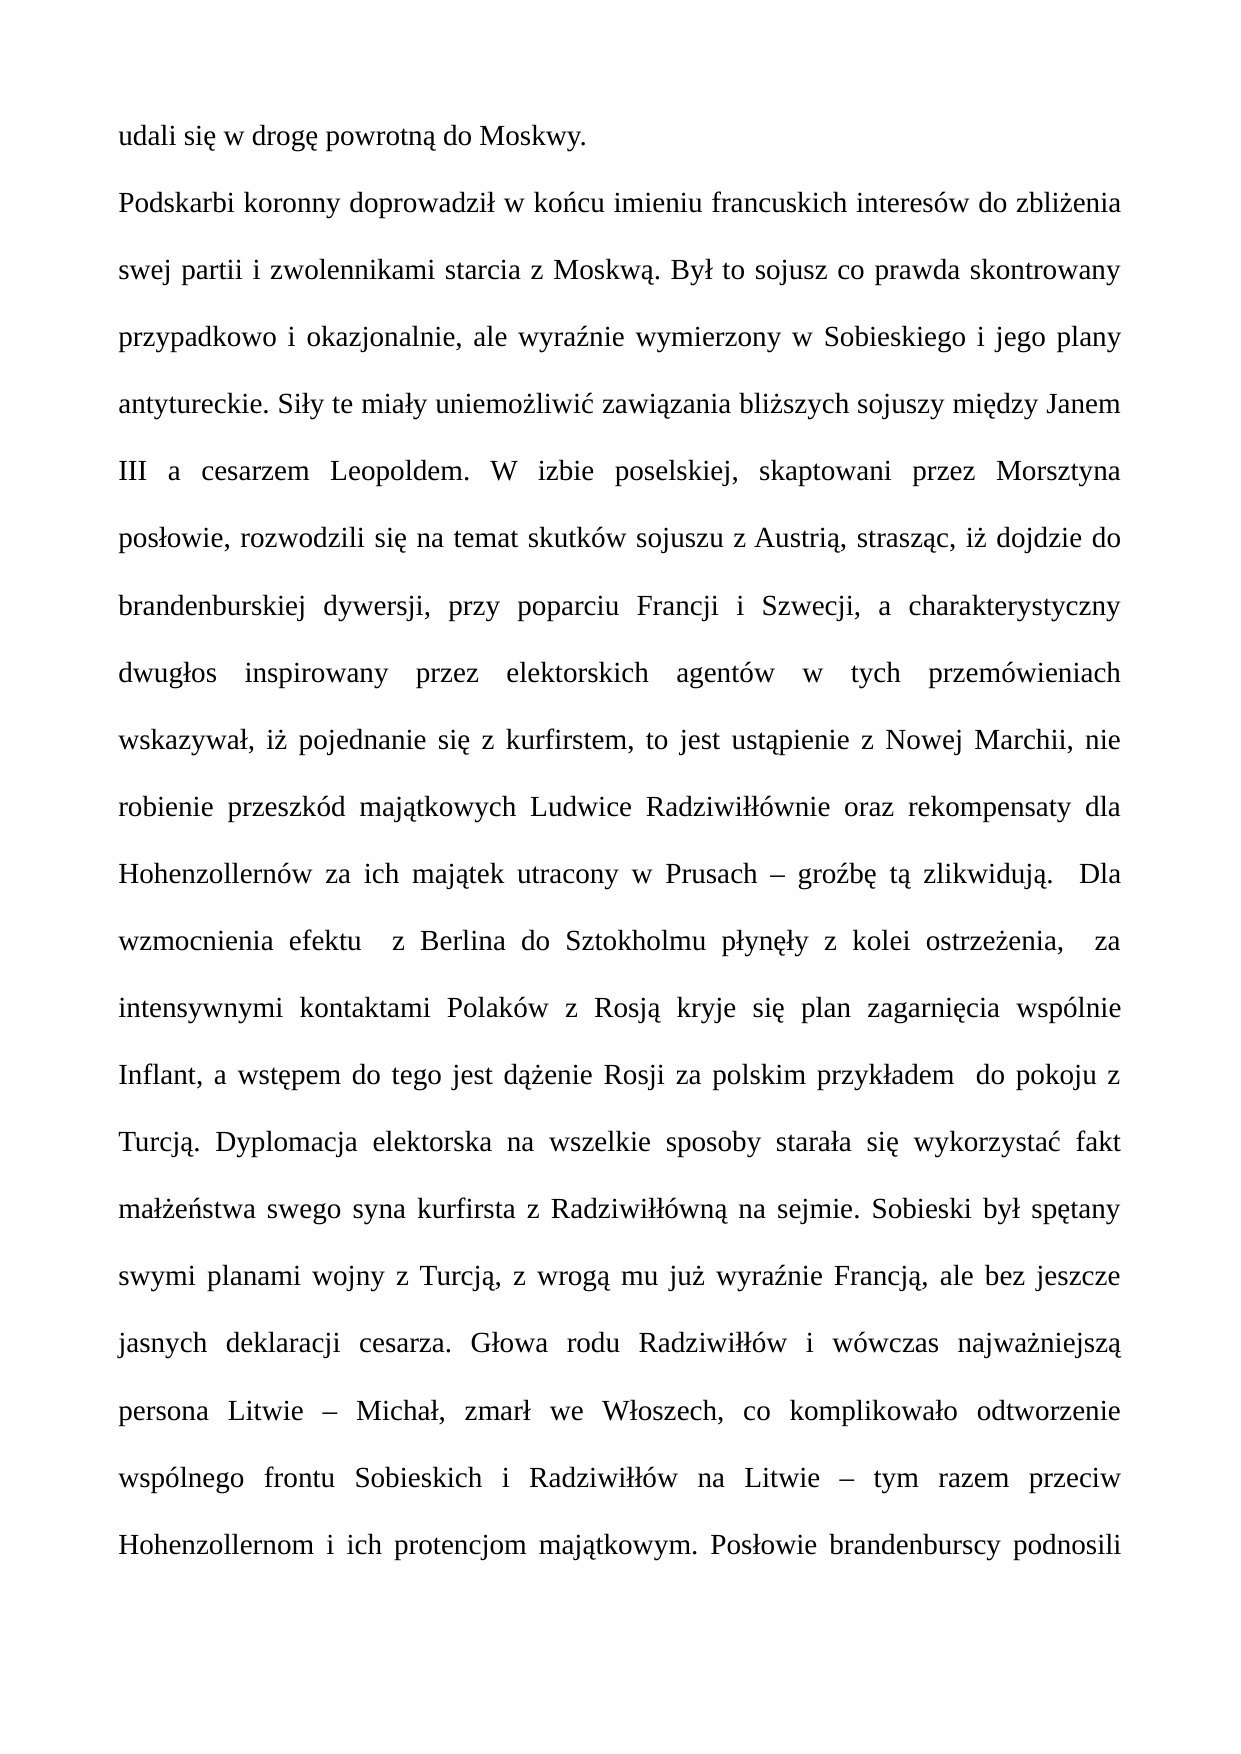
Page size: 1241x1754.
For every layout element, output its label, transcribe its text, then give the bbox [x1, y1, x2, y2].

text Podskarbi koronny doprowadził w końcu imieniu francuskich interesów do zbliżenia swej partii i zwolennikami starcia z Moskwą. Był to sojusz co prawda skontrowany przypadkowo i okazjonalnie, ale wyraźnie wymierzony w Sobieskiego i jego plany antytureckie. Siły te miały uniemożliwić zawiązania bliższych sojuszy między Janem III a cesarzem Leopoldem. W izbie poselskiej, skaptowani przez Morsztyna posłowie, rozwodzili się na temat skutków sojuszu z Austrią, strasząc, iż dojdzie do brandenburskiej dywersji, przy poparciu Francji i Szwecji, a charakterystyczny dwugłos inspirowany przez elektorskich agentów w tych przemówieniach wskazywał, iż pojednanie się z kurfirstem, to jest ustąpienie z Nowej Marchii, nie robienie przeszkód majątkowych Ludwice Radziwiłłównie oraz rekompensaty dla Hohenzollernów za ich majątek utracony w Prusach – groźbę tą zlikwidują. Dla wzmocnienia efektu z Berlina do Sztokholmu płynęły z kolei ostrzeżenia, za intensywnymi kontaktami Polaków z Rosją kryje się plan zagarnięcia wspólnie Inflant, a wstępem do tego jest dążenie Rosji za polskim przykładem do pokoju z Turcją. Dyplomacja elektorska na wszelkie sposoby starała się wykorzystać fakt małżeństwa swego syna kurfirsta z Radziwiłłówną na sejmie. Sobieski był spętany swymi planami wojny z Turcją, z wrogą mu już wyraźnie Francją, ale bez jeszcze jasnych deklaracji cesarza. Głowa rodu Radziwiłłów i wówczas najważniejszą persona Litwie – Michał, zmarł we Włoszech, co komplikowało odtworzenie wspólnego frontu Sobieskich i Radziwiłłów na Litwie – tym razem przeciw Hohenzollernom i ich protencjom majątkowym. Posłowie brandenburscy podnosili [118, 185, 1122, 1560]
text udali się w drogę powrotną do Moskwy. [118, 118, 1122, 152]
